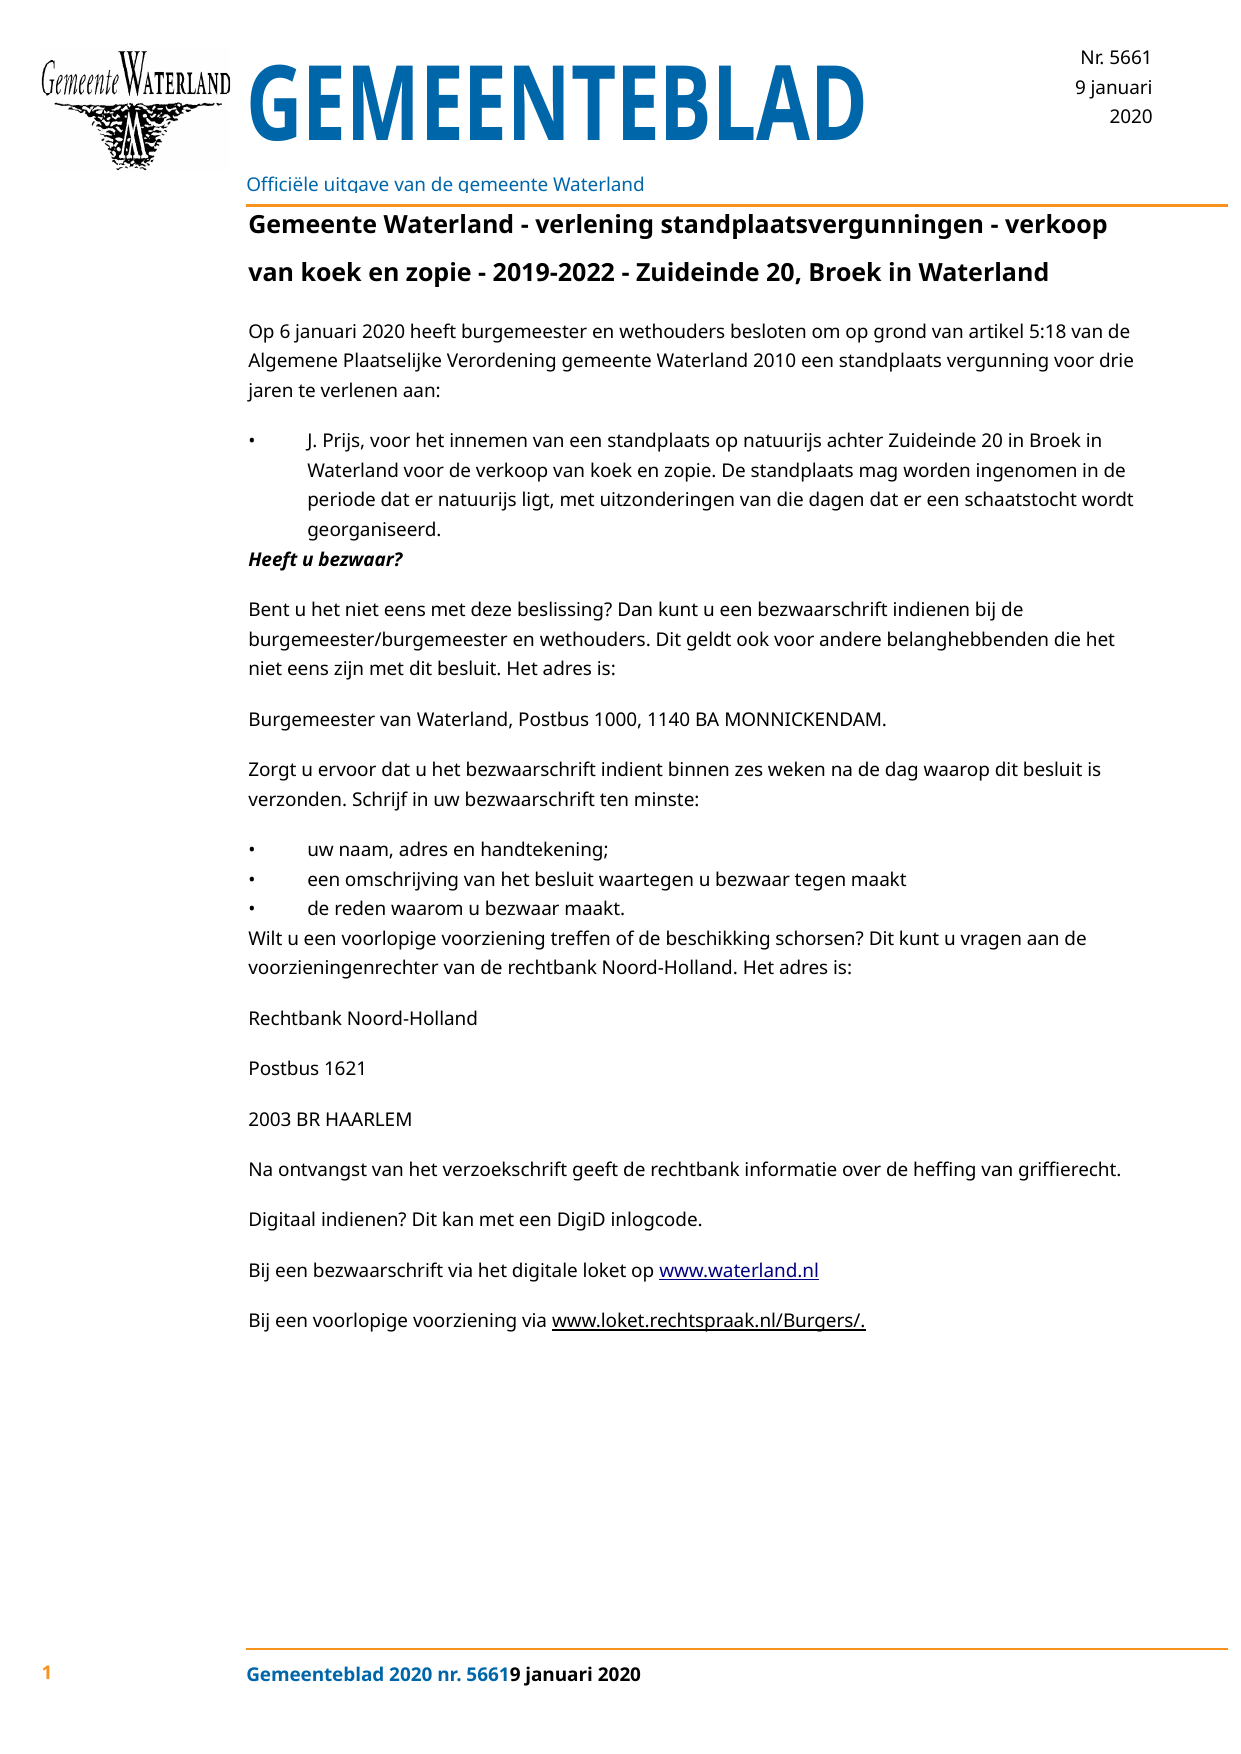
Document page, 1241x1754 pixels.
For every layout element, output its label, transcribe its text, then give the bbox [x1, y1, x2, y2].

list een omschrijving van het besluit waartegen u bezwaar tegen maakt [248, 866, 1152, 892]
text Gemeente Waterland - verlening standplaatsvergunningen - verkoop van koek en zopie - 2019-2022 - Zuideinde 20, Broek in Waterland [248, 207, 1152, 288]
text 2003 BR HAARLEM [248, 1106, 1152, 1132]
text Burgemeester van Waterland, Postbus 1000, 1140 BA MONNICKENDAM. [248, 706, 1152, 732]
text Bij een bezwaarschrift via het digitale loket op www.waterland.nl [248, 1257, 1152, 1283]
text Wilt u een voorlopige voorziening treffen of de beschikking schorsen? Dit kunt u vragen aan de voorzieningenrechter van de rechtbank Noord-Holland. Het adres is: [248, 925, 1152, 980]
text Bij een voorlopige voorziening via www.loket.rechtspraak.nl/Burgers/. [248, 1307, 1152, 1333]
picture [41, 47, 231, 172]
text Op 6 januari 2020 heeft burgemeester en wethouders besloten om op grond van artikel 5:18 van de Algemene Plaatselijke Verordening gemeente Waterland 2010 een standplaats vergunning voor drie jaren te verlenen aan: [248, 318, 1152, 403]
text Bent u het niet eens met deze beslissing? Dan kunt u een bezwaarschrift indienen bij de burgemeester/burgemeester en wethouders. Dit geldt ook voor andere belanghebbenden die het niet eens zijn met dit besluit. Het adres is: [248, 596, 1152, 681]
list J. Prijs, voor het innemen van een standplaats op natuurijs achter Zuideinde 20 in Broek in Waterland voor de verkoop van koek en zopie. De standplaats mag worden ingenomen in de periode dat er natuurijs ligt, met uitzonderingen van die dagen dat er een schaatstocht wordt georganiseerd. [248, 427, 1152, 542]
text Na ontvangst van het verzoekschrift geeft de rechtbank informatie over de heffing van griffierecht. [248, 1156, 1152, 1182]
list uw naam, adres en handtekening; [248, 836, 1152, 862]
text Heeft u bezwaar? [248, 546, 1152, 572]
text Digitaal indienen? Dit kan met een DigiD inlogcode. [248, 1207, 1152, 1232]
text Zorgt u ervoor dat u het bezwaarschrift indient binnen zes weken na de dag waarop dit besluit is verzonden. Schrijf in uw bezwaarschrift ten minste: [248, 756, 1152, 812]
text Postbus 1621 [248, 1055, 1152, 1081]
list de reden waarom u bezwaar maakt. [248, 895, 1152, 921]
text Rechtbank Noord-Holland [248, 1005, 1152, 1031]
